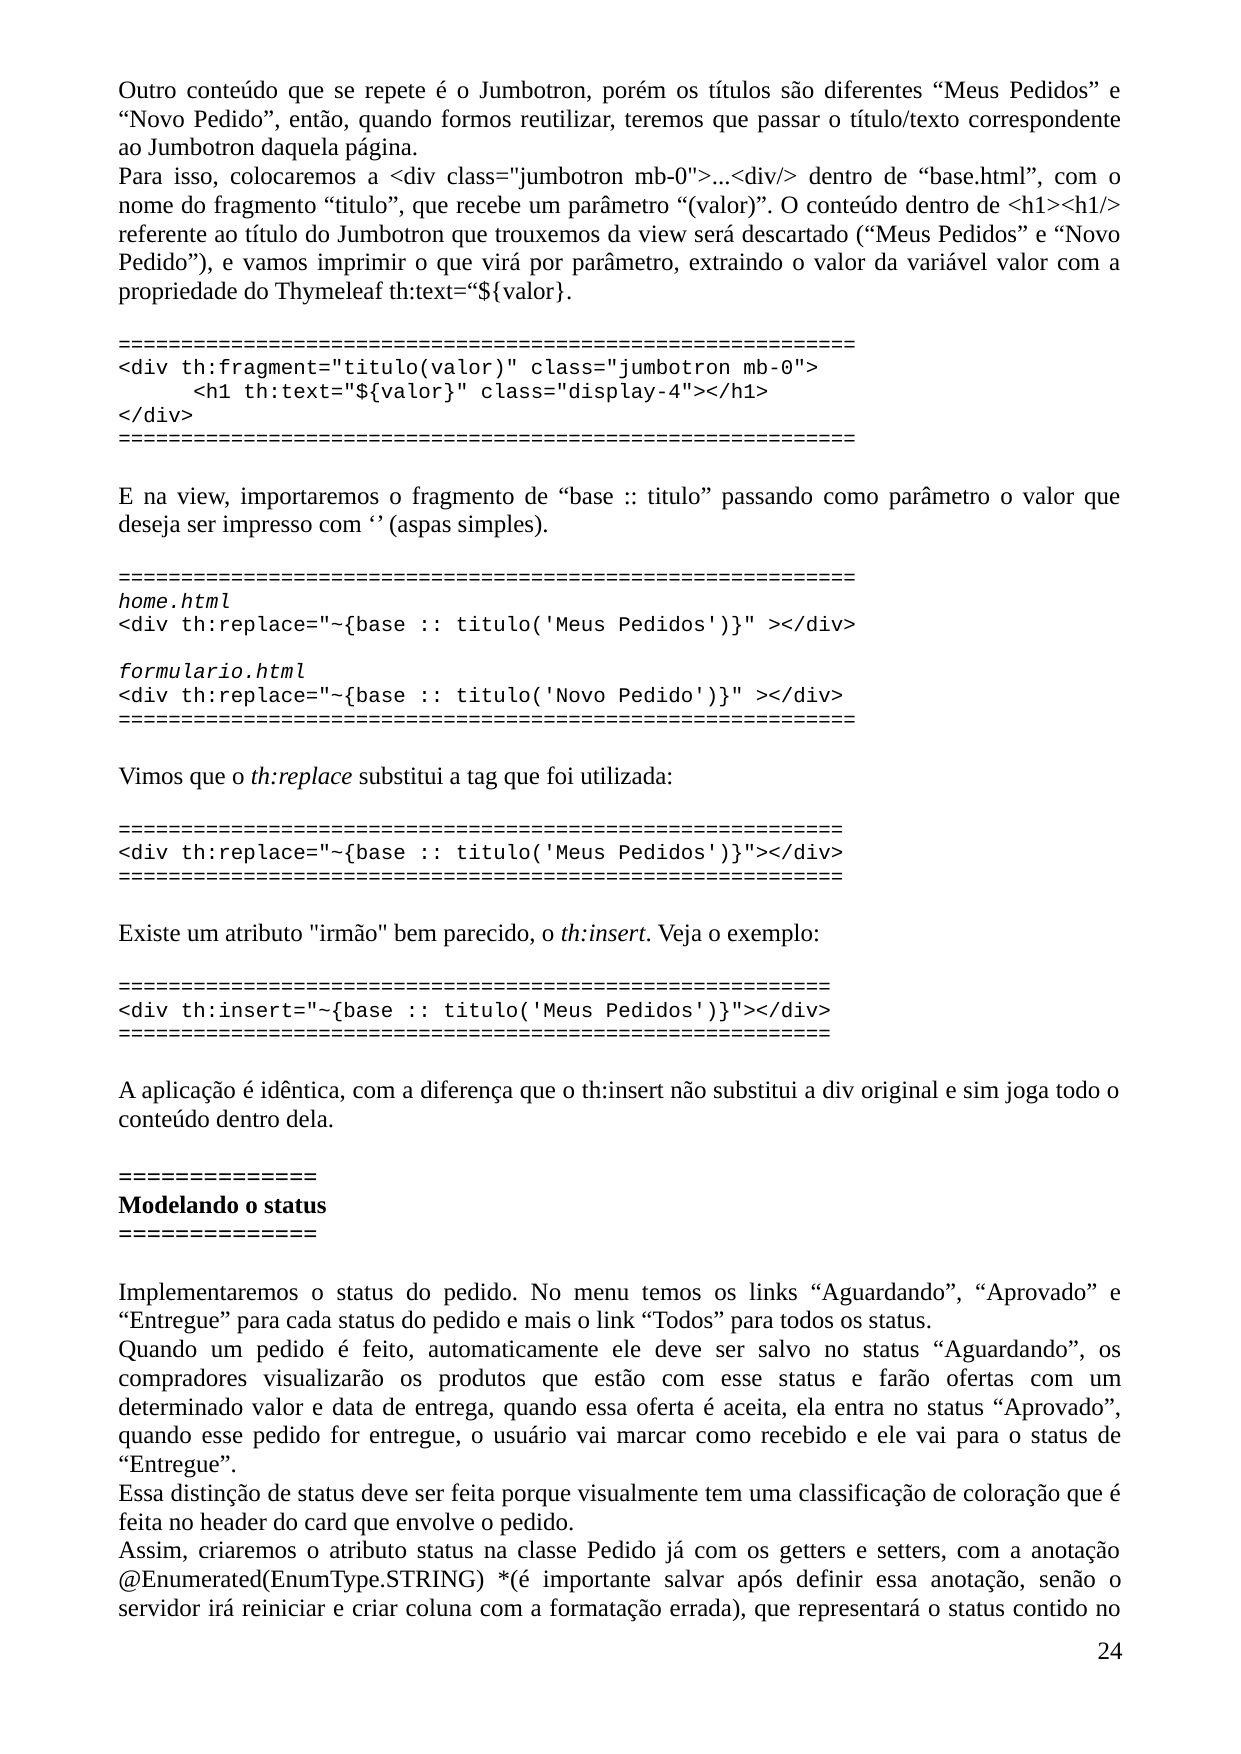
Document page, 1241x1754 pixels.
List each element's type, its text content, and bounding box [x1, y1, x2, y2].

text A aplicação é idêntica, com a diferença que o th:insert não substitui a div original e sim joga todo o conteúdo dentro dela. [118, 1076, 1122, 1133]
text =========================================================== [118, 709, 1122, 732]
text E na view, importaremos o fragmento de “base :: titulo” passando como parâmetro o valor que deseja ser impresso com ‘’ (aspas simples). [118, 481, 1122, 538]
text ============== [118, 1219, 1122, 1248]
text Implementaremos o status do pedido. No menu temos os links “Aguardando”, “Aprovado” e “Entregue” para cada status do pedido e mais o link “Todos” para todos os status. [118, 1277, 1122, 1334]
text =========================================================== [118, 334, 1122, 357]
text Modelando o status [118, 1191, 1122, 1219]
text </div> [118, 405, 1122, 428]
text <div th:replace="~{base :: titulo('Meus Pedidos')}"></div> [118, 842, 1122, 866]
text formulario.html [118, 662, 1122, 685]
text ========================================================== [118, 819, 1122, 842]
text Existe um atributo "irmão" bem parecido, o th:insert. Veja o exemplo: [118, 918, 1122, 947]
text <div th:replace="~{base :: titulo('Novo Pedido')}" ></div> [118, 685, 1122, 709]
text home.html [118, 591, 1122, 614]
text Essa distinção de status deve ser feita porque visualmente tem uma classificação de coloração que é feita no header do card que envolve o pedido. [118, 1478, 1122, 1536]
text Outro conteúdo que se repete é o Jumbotron, porém os títulos são diferentes “Meus Pedidos” e “Novo Pedido”, então, quando formos reutilizar, teremos que passar o título/texto correspondente ao Jumbotron daquela página. [118, 75, 1122, 161]
text ============== [118, 1162, 1122, 1191]
text Vimos que o th:replace substitui a tag que foi utilizada: [118, 761, 1122, 790]
text <div th:replace="~{base :: titulo('Meus Pedidos')}" ></div> [118, 614, 1122, 638]
text =========================================================== [118, 567, 1122, 591]
text Quando um pedido é feito, automaticamente ele deve ser salvo no status “Aguardando”, os compradores visualizarão os produtos que estão com esse status e farão ofertas com um determinado valor e data de entrega, quando essa oferta é aceita, ela entra no status “Aprovado”, quando esse pedido for entregue, o usuário vai marcar como recebido e ele vai para o status de “Entregue”. [118, 1334, 1122, 1478]
text <div th:fragment="titulo(valor)" class="jumbotron mb-0"> [118, 357, 1122, 381]
text ========================================================== [118, 866, 1122, 890]
text Assim, criaremos o atributo status na classe Pedido já com os getters e setters, com a anotação @Enumerated(EnumType.STRING) *(é importante salvar após definir essa anotação, senão o servidor irá reiniciar e criar coluna com a formatação errada), que representará o status contido no [118, 1536, 1122, 1622]
text =========================================================== [118, 428, 1122, 452]
text <div th:insert="~{base :: titulo('Meus Pedidos')}"></div> [118, 999, 1122, 1023]
text ========================================================= [118, 976, 1122, 999]
text Para isso, colocaremos a <div class="jumbotron mb-0">...<div/> dentro de “base.html”, com o nome do fragmento “titulo”, que recebe um parâmetro “(valor)”. O conteúdo dentro de <h1><h1/> referente ao título do Jumbotron que trouxemos da view será descartado (“Meus Pedidos” e “Novo Pedido”), e vamos imprimir o que virá por parâmetro, extraindo o valor da variável valor com a propriedade do Thymeleaf th:text=“${valor}. [118, 161, 1122, 305]
text ========================================================= [118, 1023, 1122, 1047]
text <h1 th:text="${valor}" class="display-4"></h1> [118, 381, 1122, 405]
